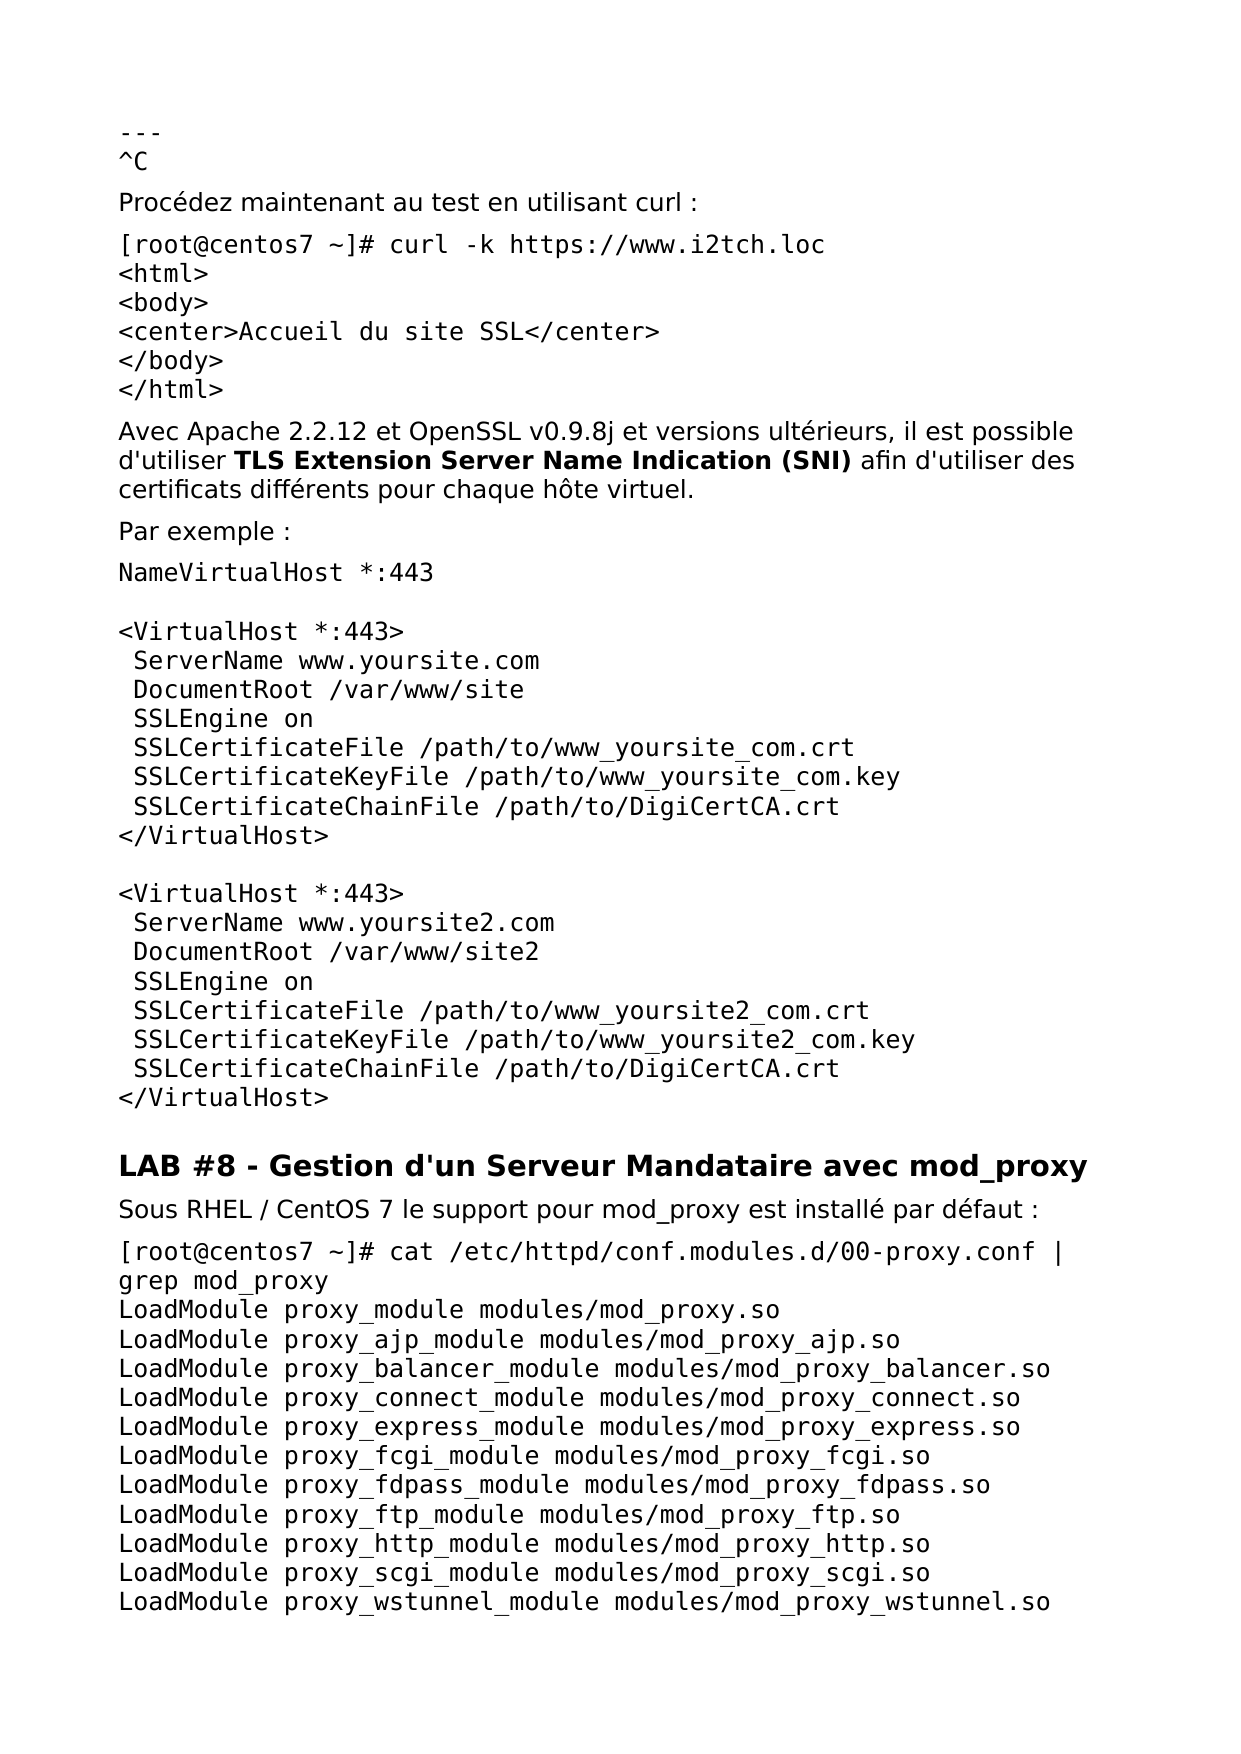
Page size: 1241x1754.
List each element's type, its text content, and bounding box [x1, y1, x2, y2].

text Par exemple : [118, 517, 1122, 546]
text Avec Apache 2.2.12 et OpenSSL v0.9.8j et versions ultérieurs, il est possible d'utiliser TLS Extension Server Name Indication (SNI) afin d'utiliser des certificats différents pour chaque hôte virtuel. [118, 417, 1122, 504]
text [root@centos7 ~]# cat /etc/httpd/conf.modules.d/00-proxy.conf | grep mod_proxy LoadModule proxy_module modules/mod_proxy.so LoadModule proxy_ajp_module modules/mod_proxy_ajp.so LoadModule proxy_balancer_module modules/mod_proxy_balancer.so LoadModule proxy_connect_module modules/mod_proxy_connect.so LoadModule proxy_express_module modules/mod_proxy_express.so LoadModule proxy_fcgi_module modules/mod_proxy_fcgi.so LoadModule proxy_fdpass_module modules/mod_proxy_fdpass.so LoadModule proxy_ftp_module modules/mod_proxy_ftp.so LoadModule proxy_http_module modules/mod_proxy_http.so LoadModule proxy_scgi_module modules/mod_proxy_scgi.so LoadModule proxy_wstunnel_module modules/mod_proxy_wstunnel.so [118, 1237, 1122, 1617]
text [root@centos7 ~]# curl -k https://www.i2tch.loc <html> <body> <center>Accueil du site SSL</center> </body> </html> [118, 230, 1122, 405]
subtitle LAB #8 - Gestion d'un Serveur Mandataire avec mod_proxy [118, 1149, 1122, 1183]
text Procédez maintenant au test en utilisant curl : [118, 188, 1122, 217]
text --- ^C [118, 118, 1122, 176]
text Sous RHEL / CentOS 7 le support pour mod_proxy est installé par défaut : [118, 1196, 1122, 1225]
text NameVirtualHost *:443 <VirtualHost *:443> ServerName www.yoursite.com DocumentRoot /var/www/site SSLEngine on SSLCertificateFile /path/to/www_yoursite_com.crt SSLCertificateKeyFile /path/to/www_yoursite_com.key SSLCertificateChainFile /path/to/DigiCertCA.crt </VirtualHost> <VirtualHost *:443> ServerName www.yoursite2.com DocumentRoot /var/www/site2 SSLEngine on SSLCertificateFile /path/to/www_yoursite2_com.crt SSLCertificateKeyFile /path/to/www_yoursite2_com.key SSLCertificateChainFile /path/to/DigiCertCA.crt </VirtualHost> [118, 558, 1122, 1112]
